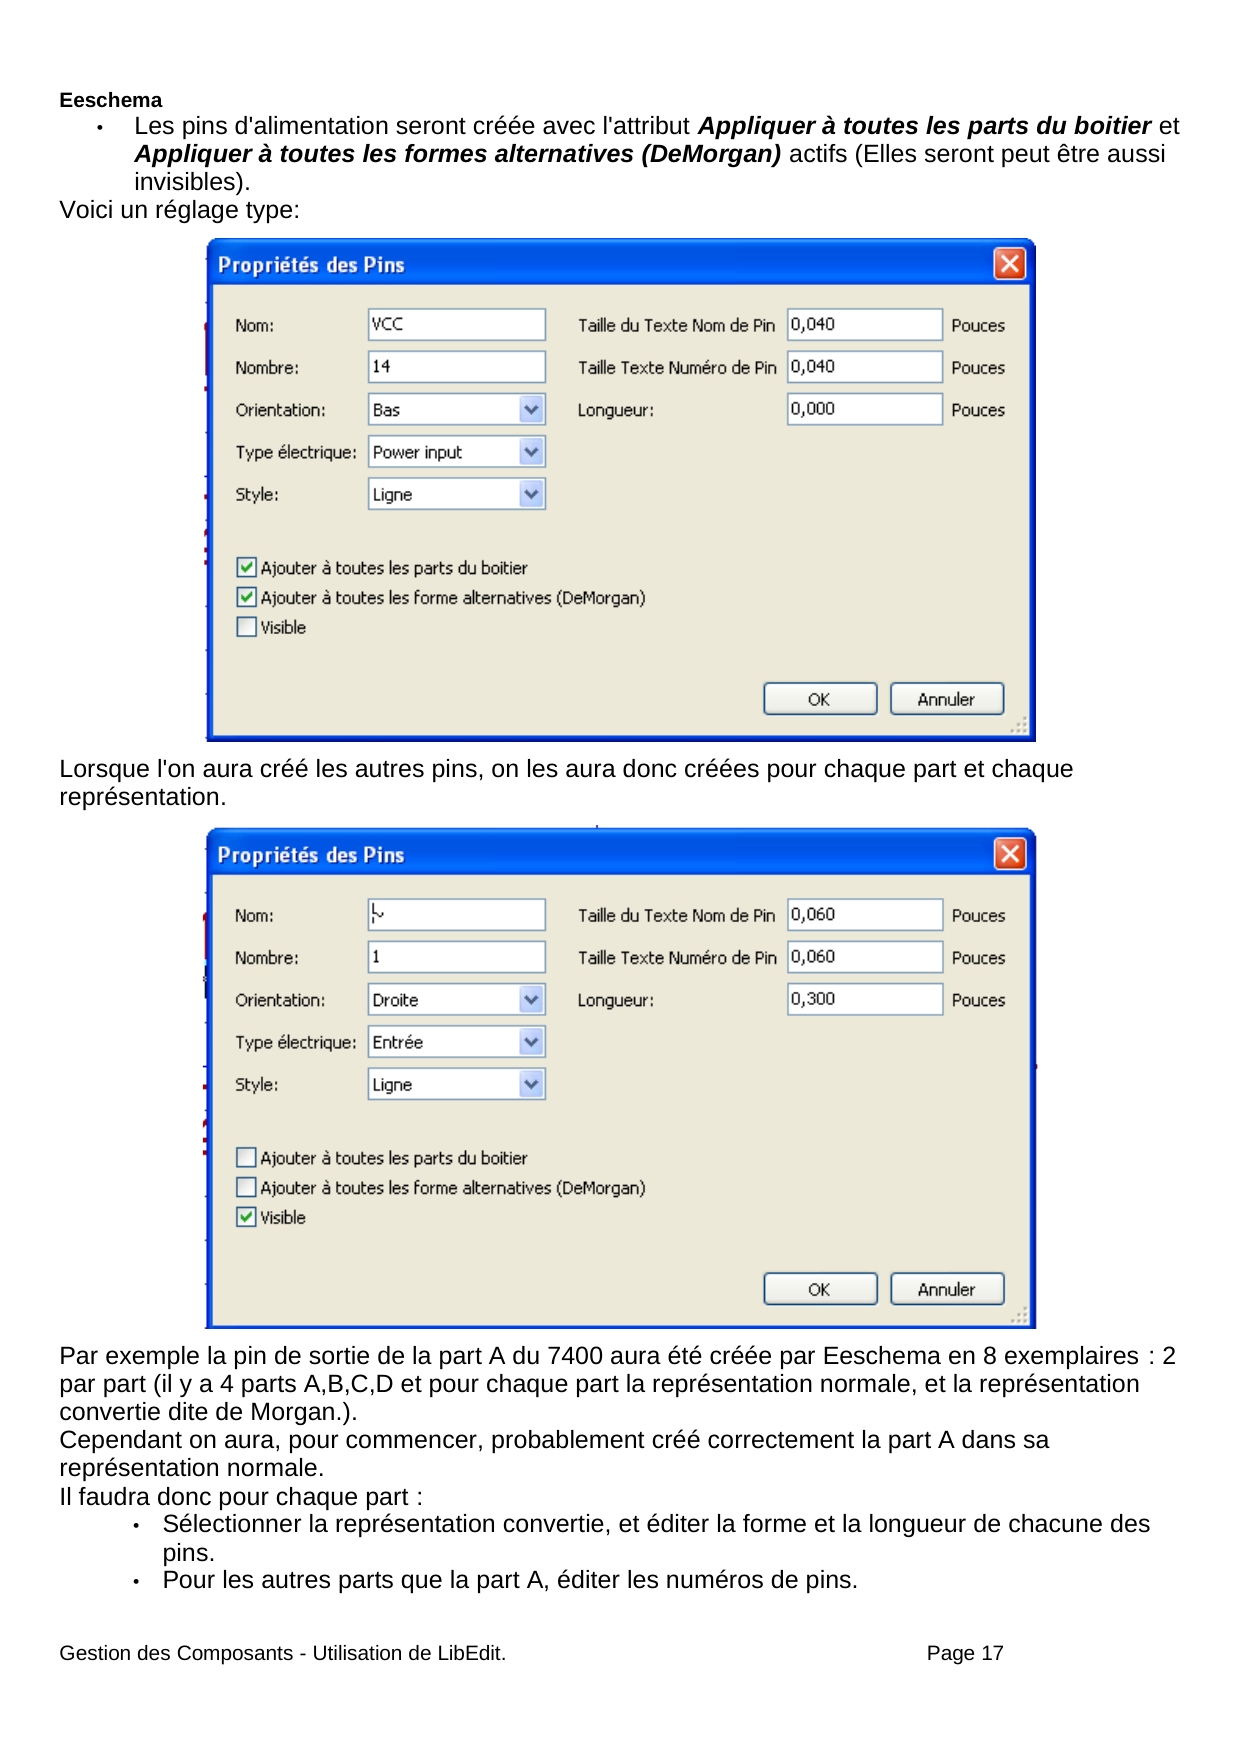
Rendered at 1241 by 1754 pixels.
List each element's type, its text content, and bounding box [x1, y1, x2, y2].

list Pour les autres parts que la part A, éditer les numéros de pins. [133, 1566, 1181, 1594]
list Les pins d'alimentation seront créée avec l'attribut Appliquer à toutes les parts du boitier et Appliquer à toutes les formes alternatives (DeMorgan) actifs (Elles seront peut être aussi invisibles). [97, 112, 1181, 196]
text Lorsque l'on aura créé les autres pins, on les aura donc créées pour chaque part et chaque représentation. [59, 755, 1181, 811]
text Il faudra donc pour chaque part : [59, 1482, 1181, 1510]
text Cependant on aura, pour commencer, probablement créé correctement la part A dans sa représentation normale. [59, 1426, 1181, 1482]
picture [202, 825, 1038, 1329]
list Sélectionner la représentation convertie, et éditer la forme et la longueur de chacune des pins. [133, 1510, 1181, 1566]
picture [204, 238, 1036, 742]
text Voici un réglage type: [59, 196, 1181, 224]
text Par exemple la pin de sortie de la part A du 7400 aura été créée par Eeschema en 8 exemplaires : 2 par part (il y a 4 parts A,B,C,D et pour chaque part la représentation normale, et la représentation convertie dite de Morgan.). [59, 1342, 1181, 1426]
